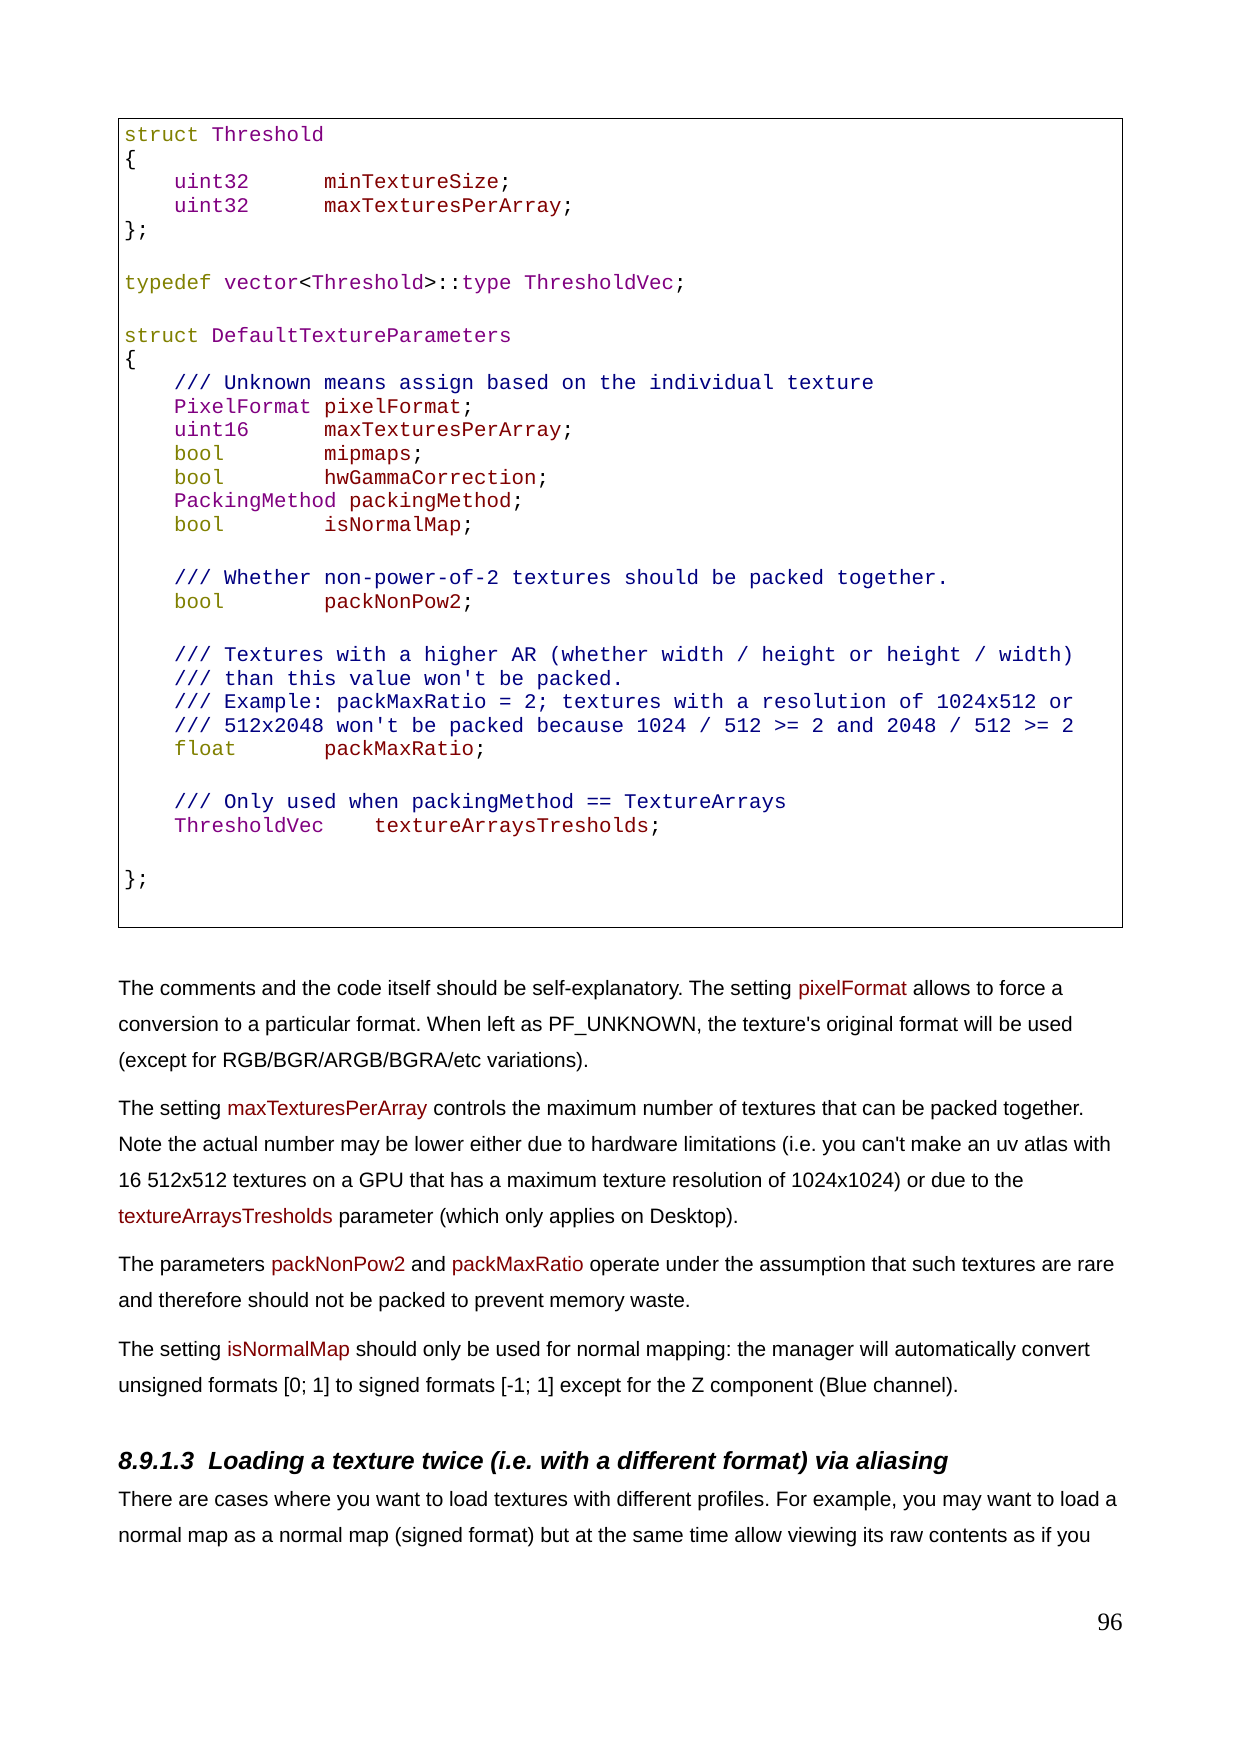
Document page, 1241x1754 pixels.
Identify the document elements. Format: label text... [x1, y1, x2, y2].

text The setting isNormalMap should only be used for normal mapping: the manager will automatically convert unsigned formats [0; 1] to signed formats [-1; 1] except for the Z component (Blue channel). [118, 1337, 1122, 1397]
subtitle Loading a texture twice (i.e. with a different format) via aliasing [118, 1446, 1122, 1474]
text The parameters packNonPow2 and packMaxRatio operate under the assumption that such textures are rare and therefore should not be packed to prevent memory waste. [118, 1252, 1122, 1312]
text There are cases where you want to load textures with different profiles. For example, you may want to load a normal map as a normal map (signed format) but at the same time allow viewing its raw contents as if you [118, 1487, 1122, 1547]
table_header struct Threshold { uint32 minTextureSize; uint32 maxTexturesPerArray; }; typedef vector<Threshold>::type ThresholdVec; struct DefaultTextureParameters { /// Unknown means assign based on the individual texture PixelFormat pixelFormat; uint16 maxTexturesPerArray; bool mipmaps; bool hwGammaCorrection; PackingMethod packingMethod; bool isNormalMap; /// Whether non-power-of-2 textures should be packed together. bool packNonPow2; /// Textures with a higher AR (whether width / height or height / width) /// than this value won't be packed. /// Example: packMaxRatio = 2; textures with a resolution of 1024x512 or /// 512x2048 won't be packed because 1024 / 512 >= 2 and 2048 / 512 >= 2 float packMaxRatio; /// Only used when packingMethod == TextureArrays ThresholdVec textureArraysTresholds; }; [119, 119, 1122, 927]
text The comments and the code itself should be self-explanatory. The setting pixelFormat allows to force a conversion to a particular format. When left as PF_UNKNOWN, the texture's original format will be used (except for RGB/BGR/ARGB/BGRA/etc variations). [118, 976, 1122, 1072]
text The setting maxTexturesPerArray controls the maximum number of textures that can be packed together. Note the actual number may be lower either due to hardware limitations (i.e. you can't make an uv atlas with 16 512x512 textures on a GPU that has a maximum texture resolution of 1024x1024) or due to the textureArraysTresholds parameter (which only applies on Desktop). [118, 1096, 1122, 1228]
